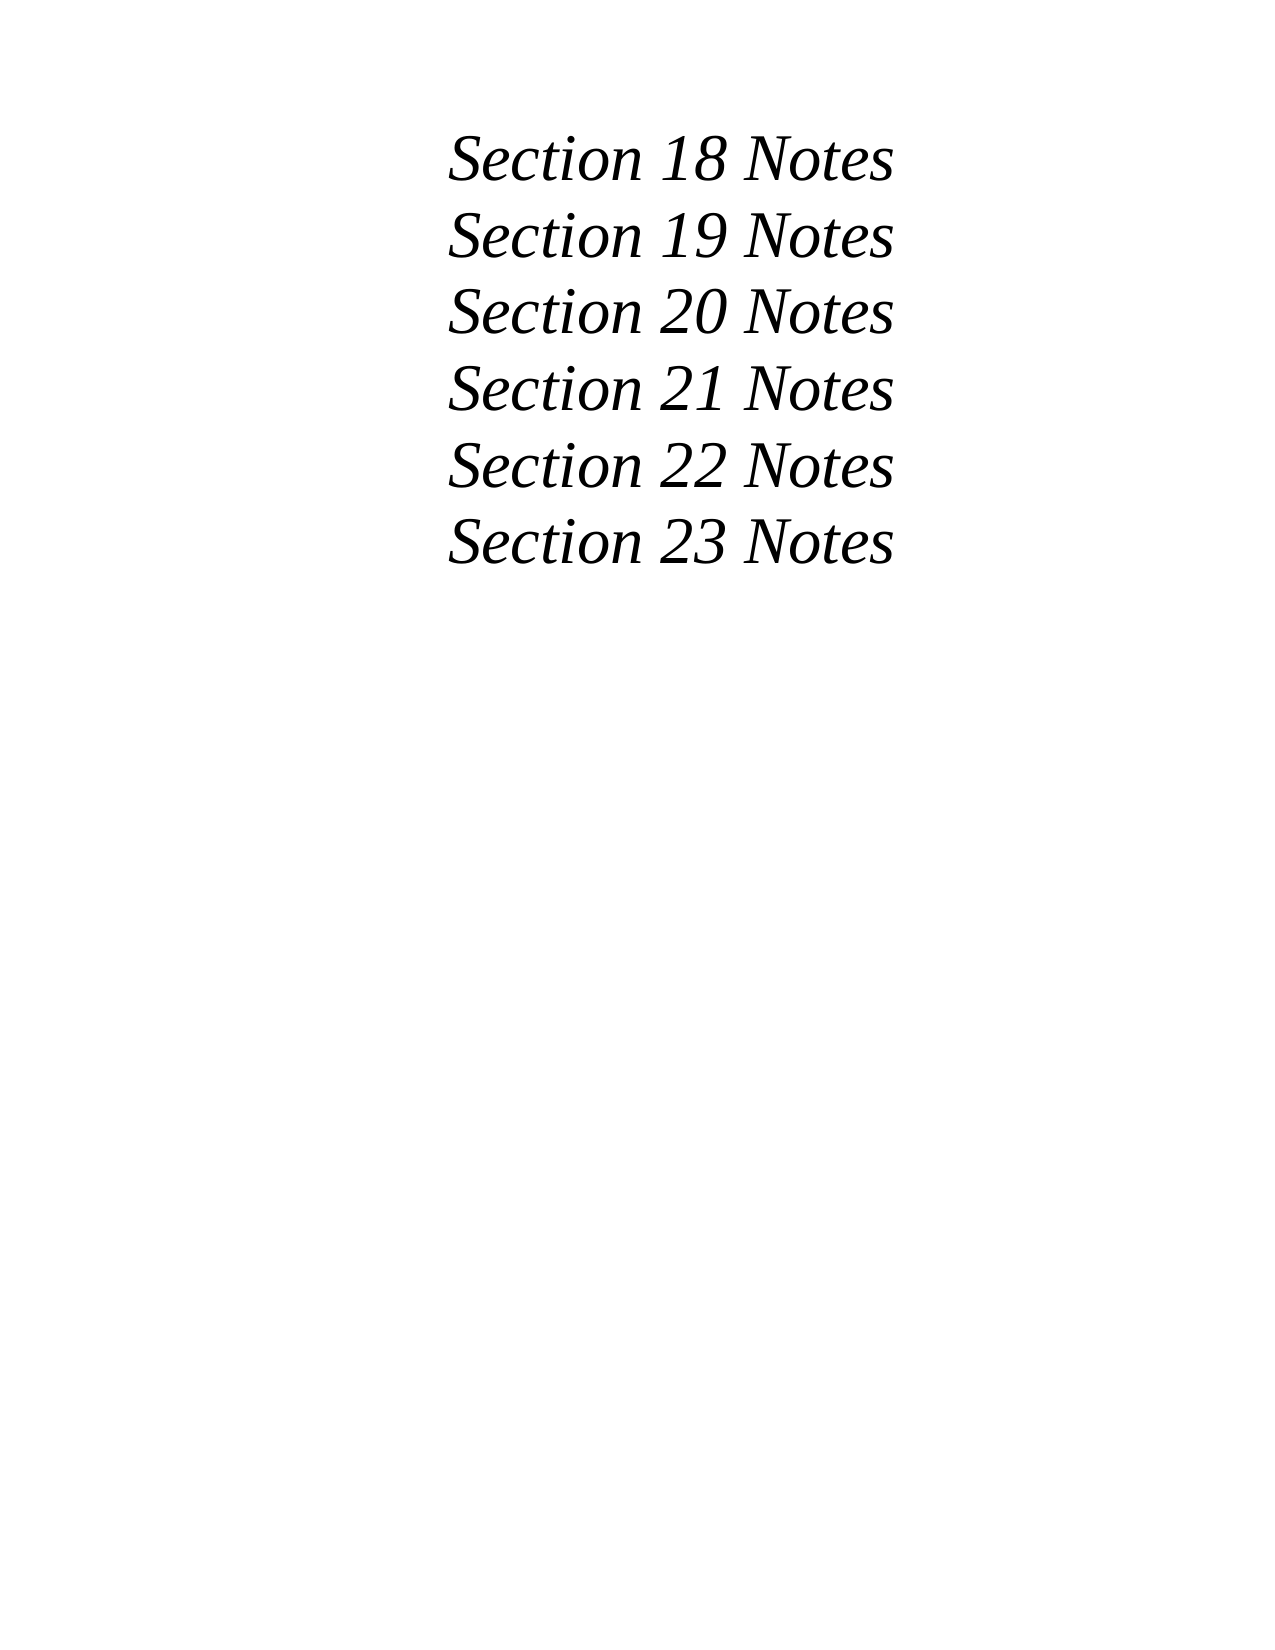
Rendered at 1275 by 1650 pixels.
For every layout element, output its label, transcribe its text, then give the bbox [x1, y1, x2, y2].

list Section 22 Notes [156, 425, 1157, 501]
list Section 18 Notes [156, 118, 1157, 195]
list Section 23 Notes [156, 501, 1157, 578]
list Section 21 Notes [156, 348, 1157, 425]
list Section 19 Notes [156, 195, 1157, 271]
list Section 20 Notes [156, 271, 1157, 348]
